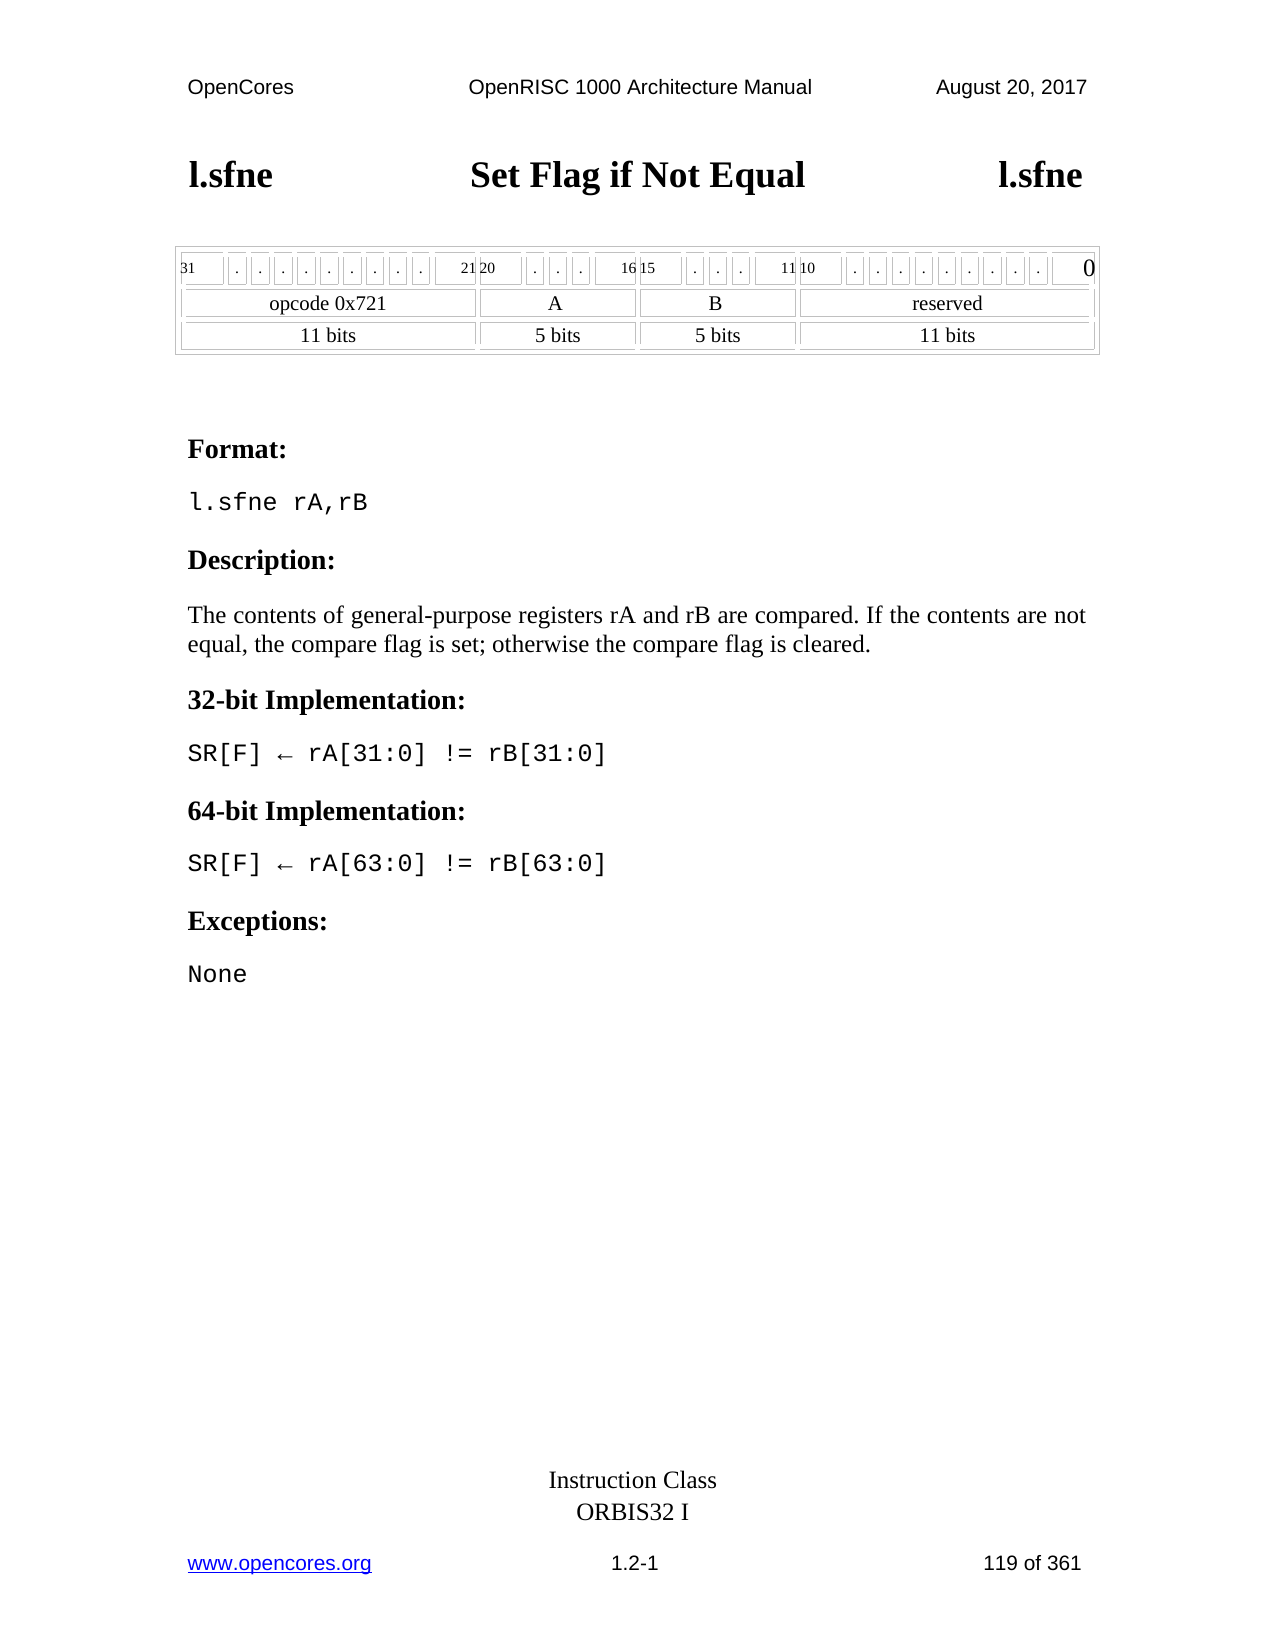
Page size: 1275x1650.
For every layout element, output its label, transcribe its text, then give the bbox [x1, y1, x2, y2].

text 64-bit Implementation: [187, 793, 1087, 826]
text l.sfne rA,rB [187, 489, 1087, 518]
text None [187, 962, 1087, 990]
text SR[F] ← rA[63:0] != rB[63:0] [187, 851, 1087, 879]
text Exceptions: [187, 904, 1087, 937]
text SR[F] ← rA[31:0] != rB[31:0] [187, 740, 1087, 768]
text The contents of general-purpose registers rA and rB are compared. If the contents are not equal, the compare flag is set; otherwise the compare flag is cleared. [187, 600, 1087, 658]
text 32-bit Implementation: [187, 683, 1087, 715]
text Description: [187, 543, 1087, 575]
text Format: [187, 432, 1087, 464]
